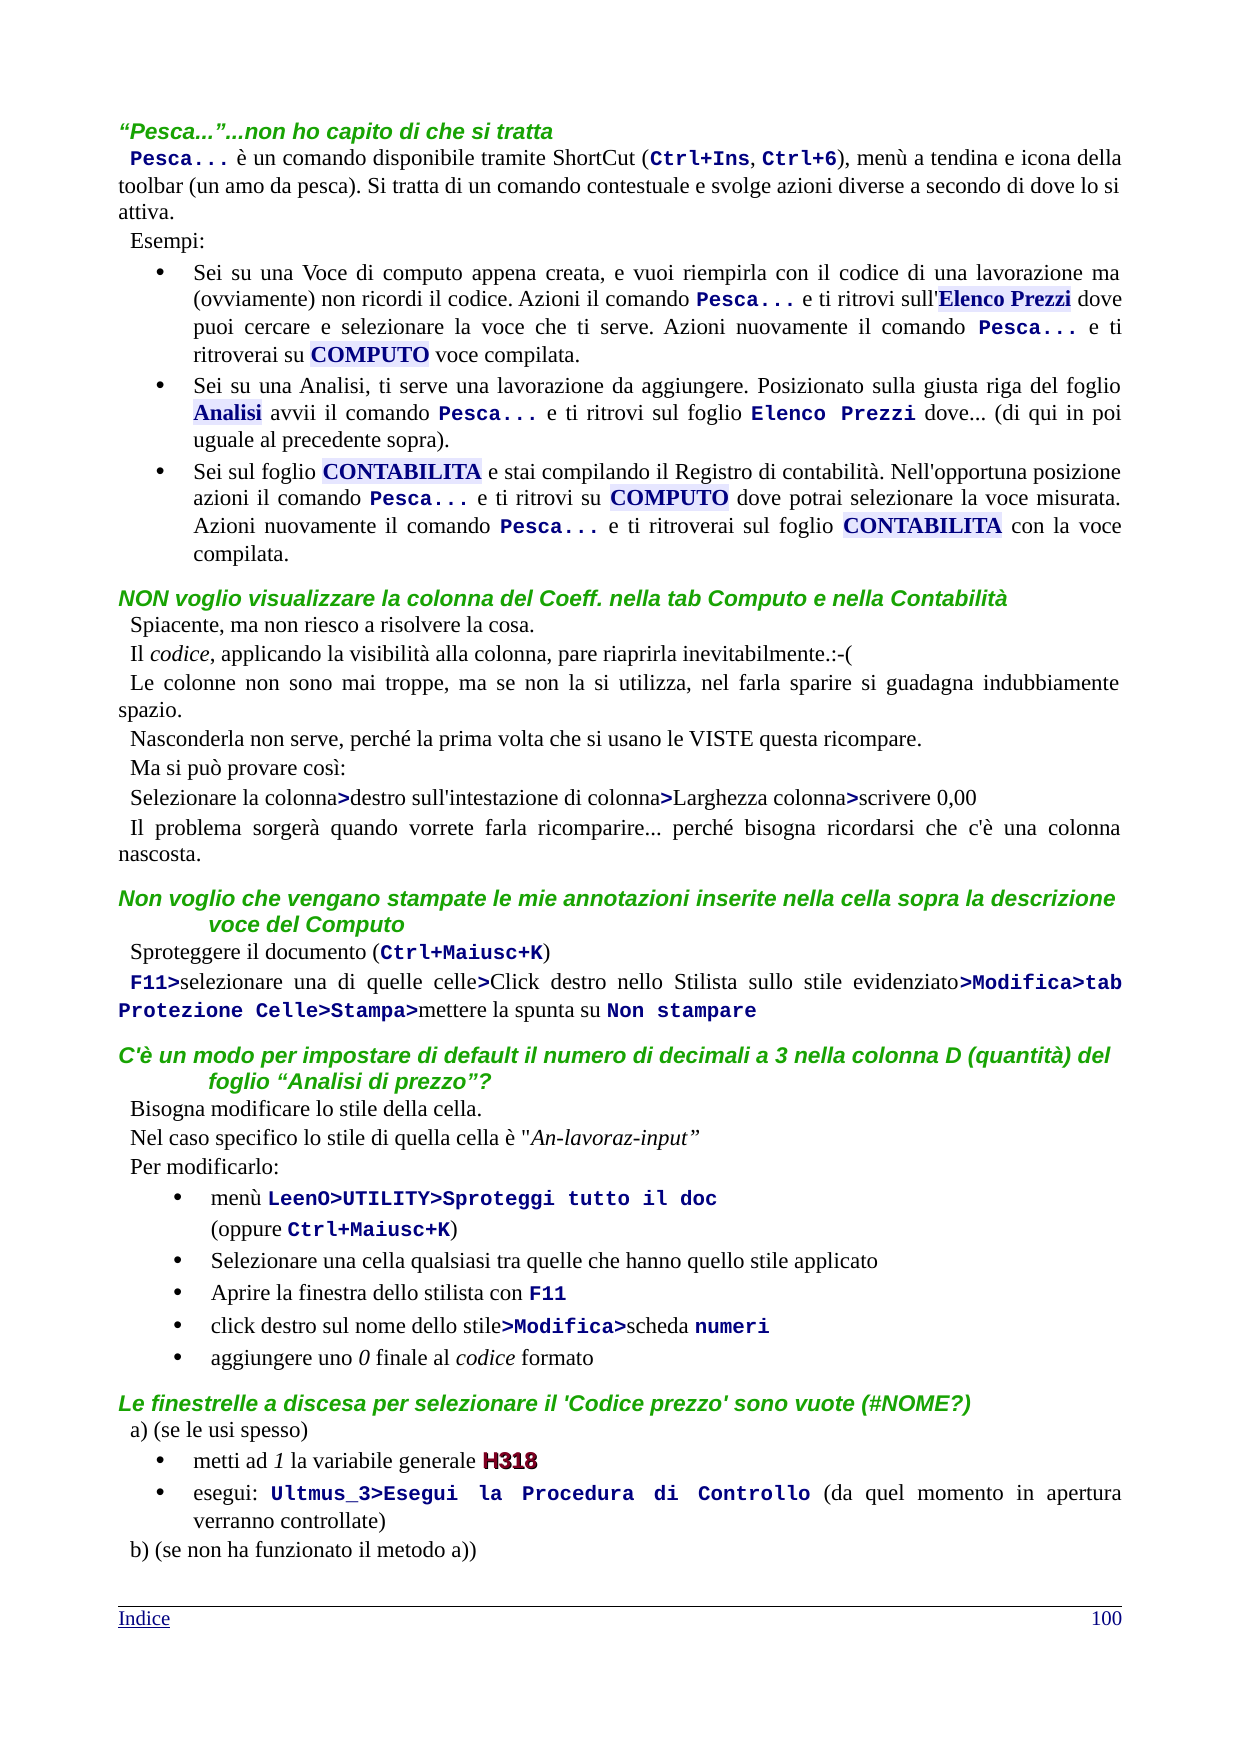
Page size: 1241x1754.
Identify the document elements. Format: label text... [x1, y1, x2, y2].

text a) (se le usi spesso) [118, 1416, 1122, 1442]
text Il codice, applicando la visibilità alla colonna, pare riaprirla inevitabilmente.:-( [118, 640, 1122, 666]
text b) (se non ha funzionato il metodo a)) [118, 1536, 1122, 1562]
subtitle “Pesca...”...non ho capito di che si tratta [118, 118, 1122, 144]
list Sei sul foglio CONTABILITA e stai compilando il Registro di contabilità. Nell'opportuna posizione azioni il comando Pesca... e ti ritrovi su COMPUTO dove potrai selezionare la voce misurata. Azioni nuovamente il comando Pesca... e ti ritroverai sul foglio CONTABILITA con la voce compilata. [156, 456, 1122, 566]
list Selezionare una cella qualsiasi tra quelle che hanno quello stile applicato [173, 1246, 1122, 1274]
list click destro sul nome dello stile>Modifica>scheda numeri [173, 1310, 1122, 1339]
text Selezionare la colonna>destro sull'intestazione di colonna>Larghezza colonna>scrivere 0,00 [118, 783, 1122, 811]
text Nasconderla non serve, perché la prima volta che si usano le VISTE questa ricompare. [118, 725, 1122, 751]
text Pesca... è un comando disponibile tramite ShortCut (Ctrl+Ins, Ctrl+6), menù a tendina e icona della toolbar (un amo da pesca). Si tratta di un comando contestuale e svolge azioni diverse a secondo di dove lo si attiva. [118, 144, 1122, 224]
text Nel caso specifico lo stile di quella cella è "An-lavoraz-input” [118, 1124, 1122, 1150]
text Spiacente, ma non riesco a risolvere la cosa. [118, 611, 1122, 637]
list metti ad 1 la variabile generale H318 [156, 1445, 1122, 1474]
list (oppure Ctrl+Maiusc+K) [173, 1215, 1122, 1243]
text Per modificarlo: [118, 1153, 1122, 1179]
list Sei su una Analisi, ti serve una lavorazione da aggiungere. Posizionato sulla giusta riga del foglio Analisi avvii il comando Pesca... e ti ritrovi sul foglio Elenco Prezzi dove... (di qui in poi uguale al precedente sopra). [156, 370, 1122, 453]
list menù LeenO>UTILITY>Sproteggi tutto il doc [173, 1182, 1122, 1212]
text Sproteggere il documento (Ctrl+Maiusc+K) [118, 938, 1122, 965]
subtitle Le finestrelle a discesa per selezionare il 'Codice prezzo' sono vuote (#NOME?) [118, 1390, 1122, 1416]
text Ma si può provare così: [118, 754, 1122, 781]
text F11>selezionare una di quelle celle>Click destro nello Stilista sullo stile evidenziato>Modifica>tab Protezione Celle>Stampa>mettere la spunta su Non stampare [118, 968, 1122, 1023]
text Esempi: [118, 227, 1122, 254]
text Bisogna modificare lo stile della cella. [118, 1094, 1122, 1121]
list Aprire la finestra dello stilista con F11 [173, 1277, 1122, 1307]
list esegui: Ultmus_3>Esegui la Procedura di Controllo (da quel momento in apertura verranno controllate) [156, 1477, 1122, 1533]
list Sei su una Voce di computo appena creata, e vuoi riempirla con il codice di una lavorazione ma (ovviamente) non ricordi il codice. Azioni il comando Pesca... e ti ritrovi sull'Elenco Prezzi dove puoi cercare e selezionare la voce che ti serve. Azioni nuovamente il comando Pesca... e ti ritroverai su COMPUTO voce compilata. [156, 257, 1122, 367]
subtitle NON voglio visualizzare la colonna del Coeff. nella tab Computo e nella Contabilità [118, 585, 1122, 611]
subtitle C'è un modo per impostare di default il numero di decimali a 3 nella colonna D (quantità) del foglio “Analisi di prezzo”? [118, 1042, 1122, 1094]
subtitle Non voglio che vengano stampate le mie annotazioni inserite nella cella sopra la descrizione voce del Computo [118, 886, 1122, 938]
list aggiungere uno 0 finale al codice formato [173, 1342, 1122, 1371]
text Le colonne non sono mai troppe, ma se non la si utilizza, nel farla sparire si guadagna indubbiamente spazio. [118, 669, 1122, 722]
text Il problema sorgerà quando vorrete farla ricomparire... perché bisogna ricordarsi che c'è una colonna nascosta. [118, 814, 1122, 867]
